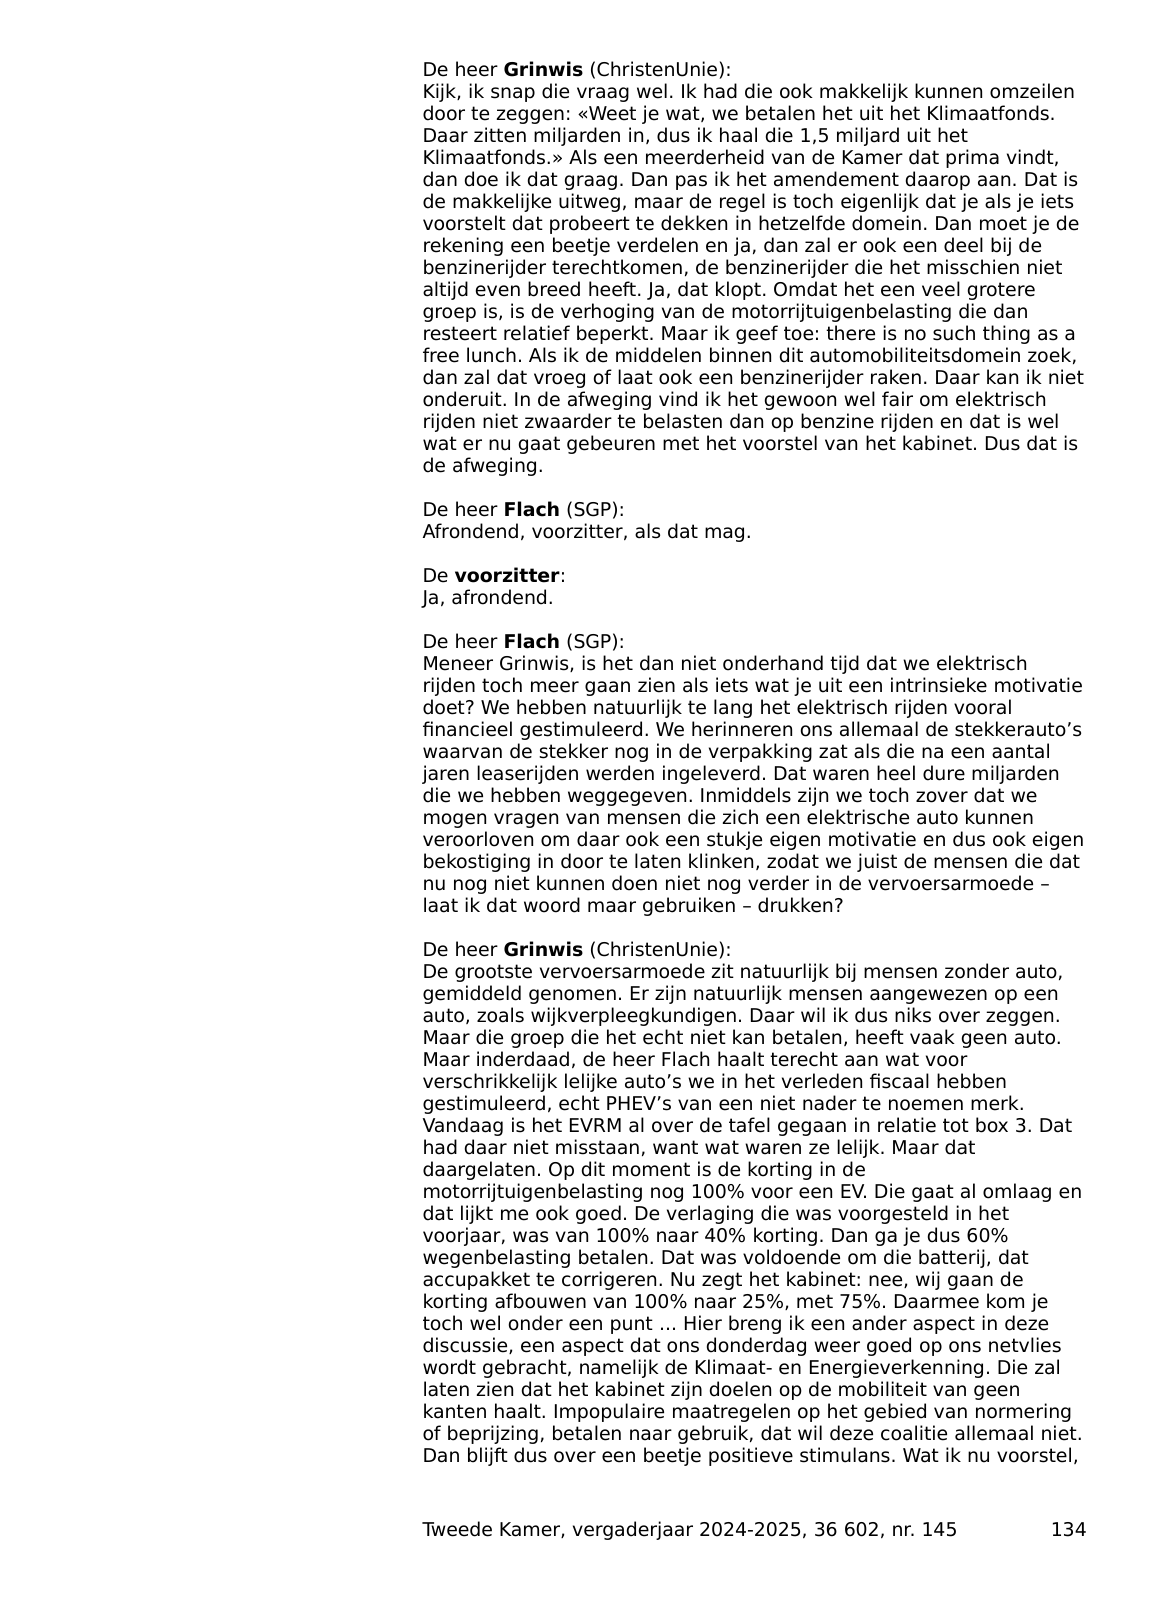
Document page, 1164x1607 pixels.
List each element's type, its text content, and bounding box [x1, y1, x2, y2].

text De heer Flach (SGP): [422, 631, 1087, 653]
text De voorzitter: [422, 565, 1087, 587]
text De heer Grinwis (ChristenUnie): [422, 939, 1087, 961]
text Meneer Grinwis, is het dan niet onderhand tijd dat we elektrisch rijden toch meer gaan zien als iets wat je uit een intrinsieke motivatie doet? We hebben natuurlijk te lang het elektrisch rijden vooral financieel gestimuleerd. We herinneren ons allemaal de stekkerauto’s waarvan de stekker nog in de verpakking zat als die na een aantal jaren leaserijden werden ingeleverd. Dat waren heel dure miljarden die we hebben weggegeven. Inmiddels zijn we toch zover dat we mogen vragen van mensen die zich een elektrische auto kunnen veroorloven om daar ook een stukje eigen motivatie en dus ook eigen bekostiging in door te laten klinken, zodat we juist de mensen die dat nu nog niet kunnen doen niet nog verder in de vervoersarmoede – laat ik dat woord maar gebruiken – drukken? [422, 653, 1087, 917]
text Ja, afrondend. [422, 587, 1087, 609]
text De grootste vervoersarmoede zit natuurlijk bij mensen zonder auto, gemiddeld genomen. Er zijn natuurlijk mensen aangewezen op een auto, zoals wijkverpleegkundigen. Daar wil ik dus niks over zeggen. Maar die groep die het echt niet kan betalen, heeft vaak geen auto. Maar inderdaad, de heer Flach haalt terecht aan wat voor verschrikkelijk lelijke auto’s we in het verleden fiscaal hebben gestimuleerd, echt PHEV’s van een niet nader te noemen merk. Vandaag is het EVRM al over de tafel gegaan in relatie tot box 3. Dat had daar niet misstaan, want wat waren ze lelijk. Maar dat daargelaten. Op dit moment is de korting in de motorrijtuigenbelasting nog 100% voor een EV. Die gaat al omlaag en dat lijkt me ook goed. De verlaging die was voorgesteld in het voorjaar, was van 100% naar 40% korting. Dan ga je dus 60% wegenbelasting betalen. Dat was voldoende om die batterij, dat accupakket te corrigeren. Nu zegt het kabinet: nee, wij gaan de korting afbouwen van 100% naar 25%, met 75%. Daarmee kom je toch wel onder een punt ... Hier breng ik een ander aspect in deze discussie, een aspect dat ons donderdag weer goed op ons netvlies wordt gebracht, namelijk de Klimaat- en Energieverkenning. Die zal laten zien dat het kabinet zijn doelen op de mobiliteit van geen kanten haalt. Impopulaire maatregelen op het gebied van normering of beprijzing, betalen naar gebruik, dat wil deze coalitie allemaal niet. Dan blijft dus over een beetje positieve stimulans. Wat ik nu voorstel, [422, 961, 1087, 1467]
text Afrondend, voorzitter, als dat mag. [422, 521, 1087, 543]
text De heer Grinwis (ChristenUnie): [422, 59, 1087, 81]
text Kijk, ik snap die vraag wel. Ik had die ook makkelijk kunnen omzeilen door te zeggen: «Weet je wat, we betalen het uit het Klimaatfonds. Daar zitten miljarden in, dus ik haal die 1,5 miljard uit het Klimaatfonds.» Als een meerderheid van de Kamer dat prima vindt, dan doe ik dat graag. Dan pas ik het amendement daarop aan. Dat is de makkelijke uitweg, maar de regel is toch eigenlijk dat je als je iets voorstelt dat probeert te dekken in hetzelfde domein. Dan moet je de rekening een beetje verdelen en ja, dan zal er ook een deel bij de benzinerijder terechtkomen, de benzinerijder die het misschien niet altijd even breed heeft. Ja, dat klopt. Omdat het een veel grotere groep is, is de verhoging van de motorrijtuigenbelasting die dan resteert relatief beperkt. Maar ik geef toe: there is no such thing as a free lunch. Als ik de middelen binnen dit automobiliteitsdomein zoek, dan zal dat vroeg of laat ook een benzinerijder raken. Daar kan ik niet onderuit. In de afweging vind ik het gewoon wel fair om elektrisch rijden niet zwaarder te belasten dan op benzine rijden en dat is wel wat er nu gaat gebeuren met het voorstel van het kabinet. Dus dat is de afweging. [422, 81, 1087, 477]
text De heer Flach (SGP): [422, 499, 1087, 521]
